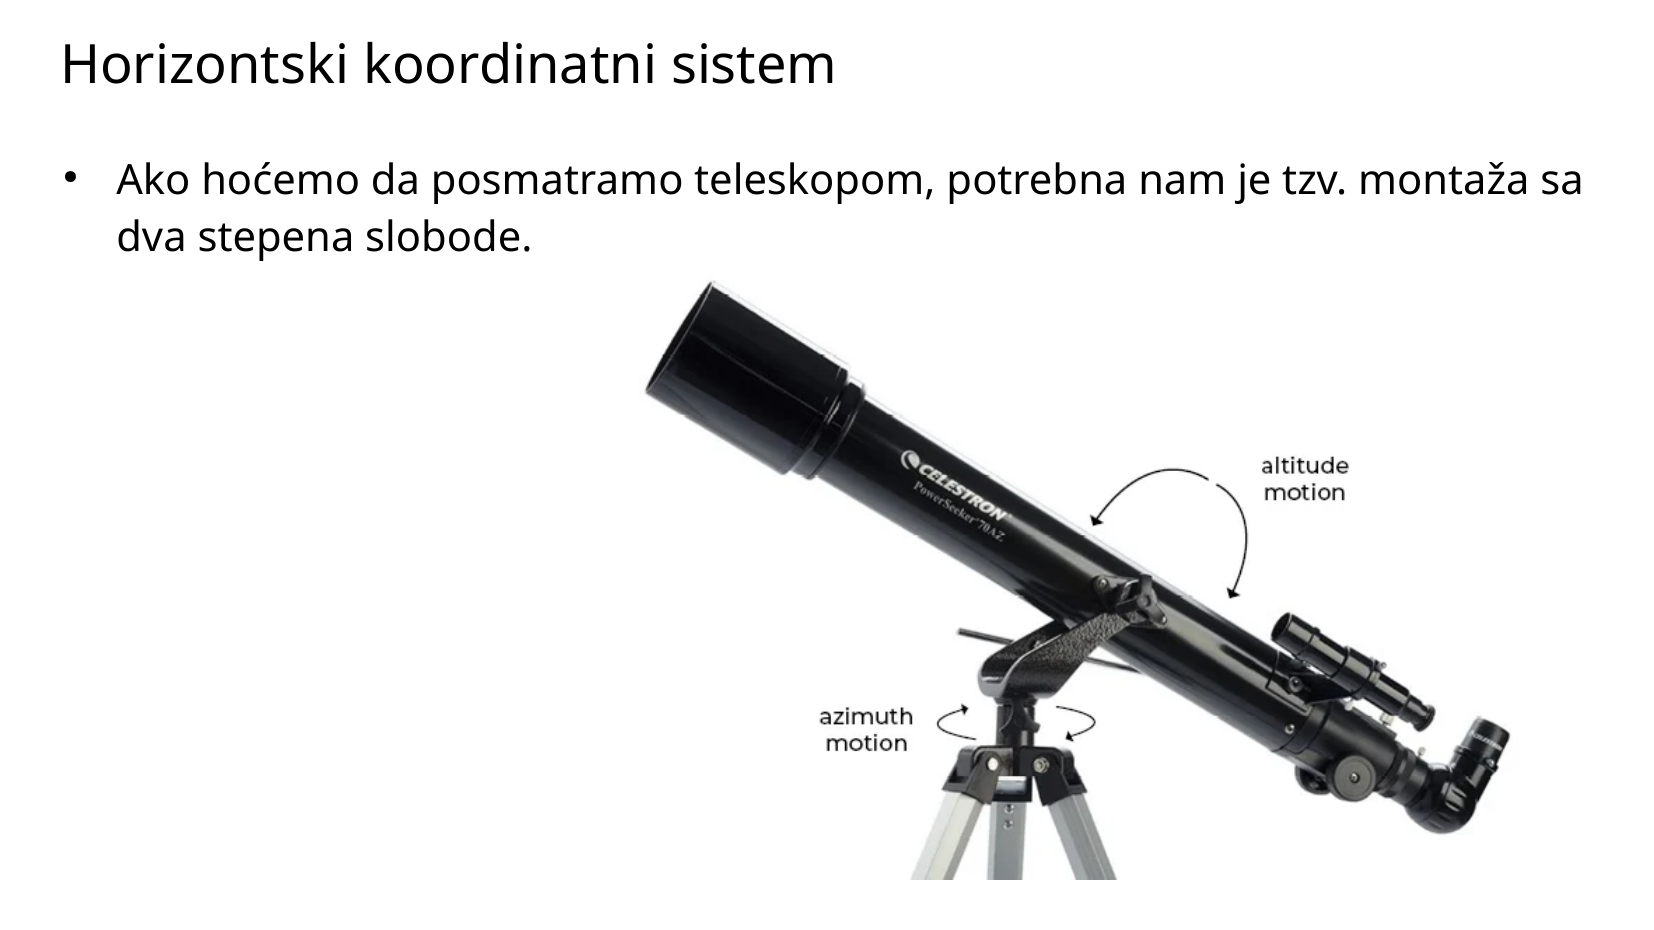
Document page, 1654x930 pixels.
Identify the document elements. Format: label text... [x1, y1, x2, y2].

title Horizontski koordinatni sistem [59, 13, 1648, 113]
list Ako hoćemo da posmatramo teleskopom, potrebna nam je tzv. montaža sa dva stepena slobode. [45, 149, 1635, 880]
picture [600, 230, 1576, 880]
